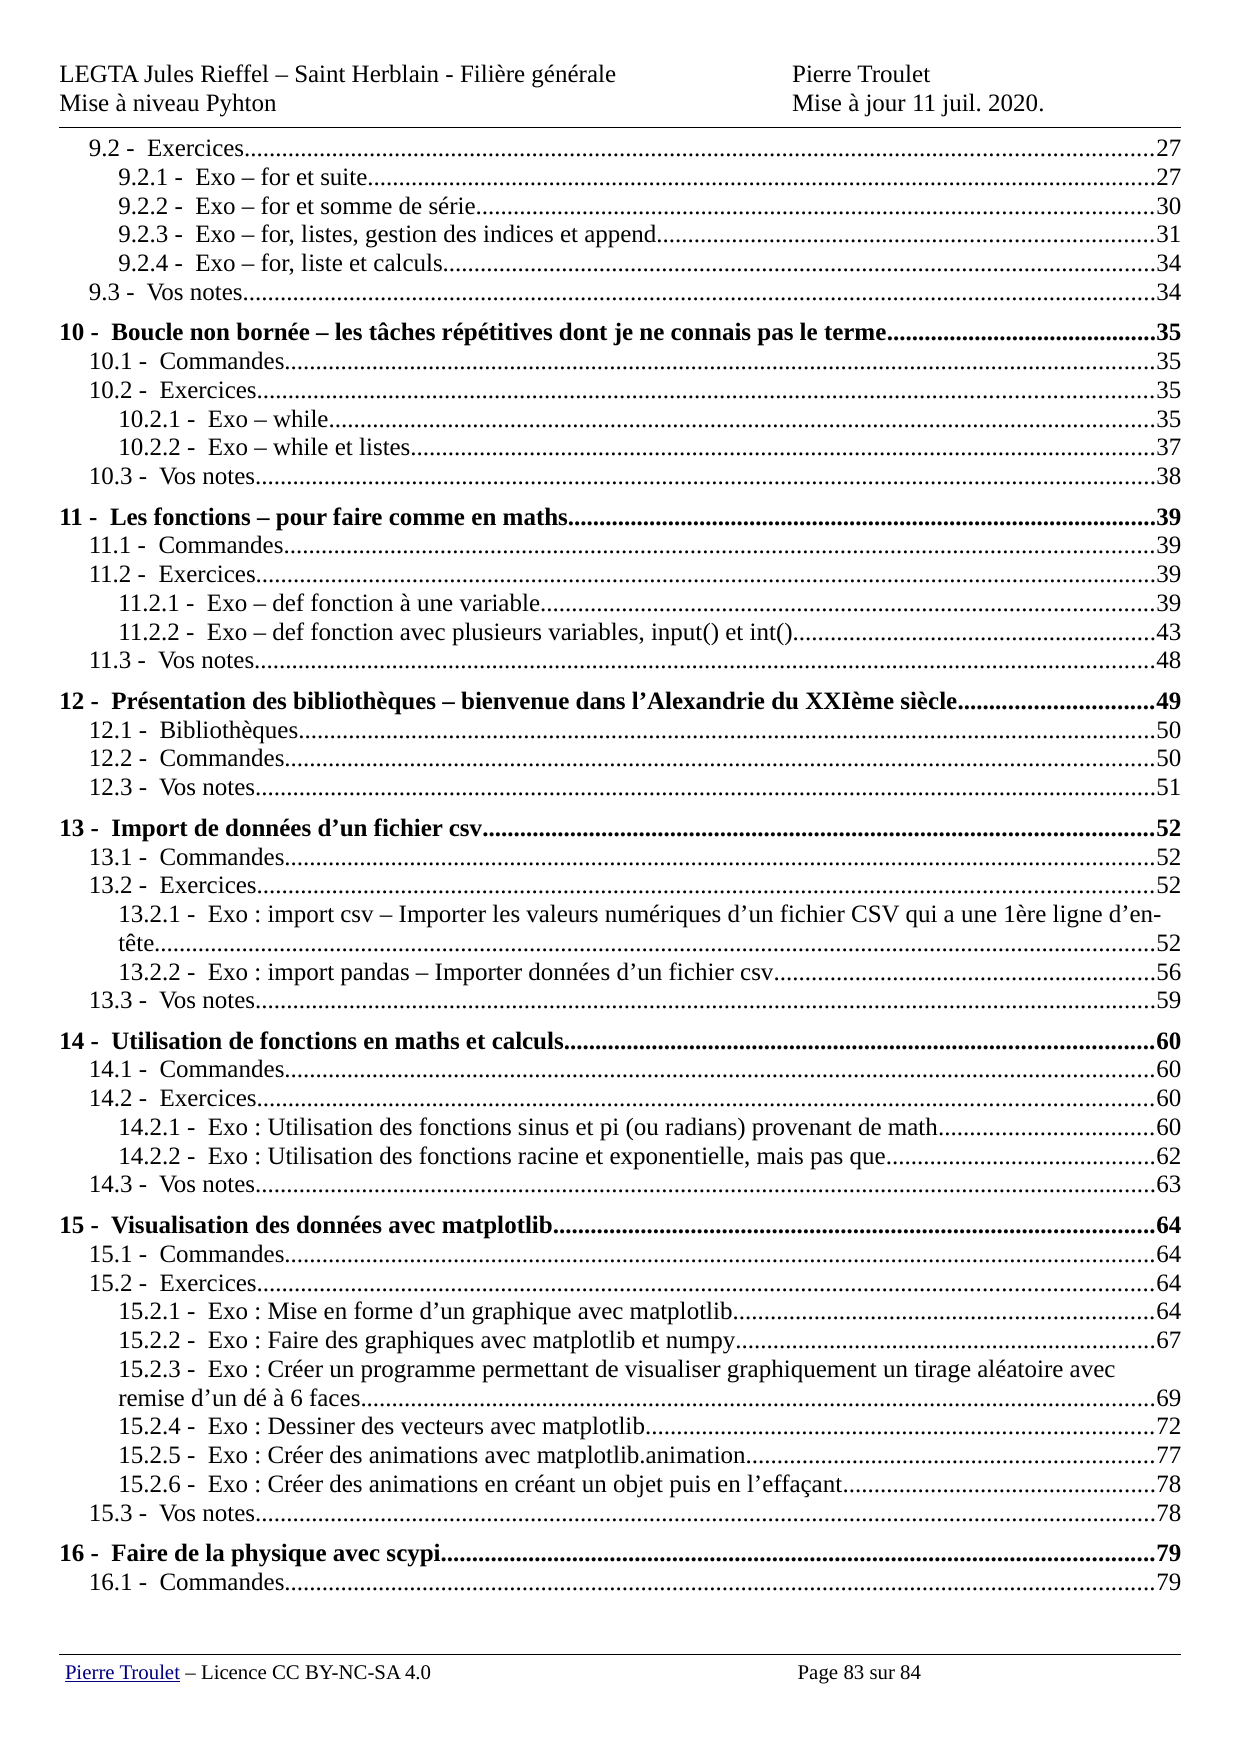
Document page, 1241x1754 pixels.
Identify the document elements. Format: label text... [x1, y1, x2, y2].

text 12 - Présentation des bibliothèques – bienvenue dans l’Alexandrie du XXIème siècle 49 [59, 686, 1181, 715]
text 11.3 - Vos notes 48 [88, 646, 1181, 674]
text 15.3 - Vos notes 78 [88, 1498, 1181, 1526]
text 12.2 - Commandes 50 [88, 743, 1181, 772]
text 11.2.1 - Exo – def fonction à une variable 39 [118, 588, 1181, 617]
text 13 - Import de données d’un fichier csv 52 [59, 813, 1181, 842]
text 15 - Visualisation des données avec matplotlib 64 [59, 1210, 1181, 1239]
text 14.1 - Commandes 60 [88, 1054, 1181, 1083]
text 10.2.1 - Exo – while 35 [118, 404, 1181, 432]
text 14.3 - Vos notes 63 [88, 1169, 1181, 1198]
text 10 - Boucle non bornée – les tâches répétitives dont je ne connais pas le terme 35 [59, 317, 1181, 346]
text 15.2.4 - Exo : Dessiner des vecteurs avec matplotlib 72 [118, 1411, 1181, 1440]
text 15.2 - Exercices 64 [88, 1268, 1181, 1296]
text 9.2.3 - Exo – for, listes, gestion des indices et append 31 [118, 219, 1181, 248]
text 9.2.2 - Exo – for et somme de série 30 [118, 191, 1181, 219]
text 15.2.3 - Exo : Créer un programme permettant de visualiser graphiquement un tirage aléatoire avec remise d’un dé à 6 faces. 69 [118, 1354, 1181, 1411]
text 15.2.1 - Exo : Mise en forme d’un graphique avec matplotlib 64 [118, 1296, 1181, 1325]
text 13.2.2 - Exo : import pandas – Importer données d’un fichier csv 56 [118, 957, 1181, 985]
text 15.2.5 - Exo : Créer des animations avec matplotlib.animation 77 [118, 1440, 1181, 1469]
text 11.2 - Exercices 39 [88, 559, 1181, 588]
text 11 - Les fonctions – pour faire comme en maths 39 [59, 502, 1181, 531]
text 13.3 - Vos notes 59 [88, 985, 1181, 1014]
text 10.2.2 - Exo – while et listes 37 [118, 432, 1181, 461]
text 9.2 - Exercices 27 [88, 133, 1181, 162]
text 10.1 - Commandes 35 [88, 346, 1181, 375]
text 13.1 - Commandes 52 [88, 842, 1181, 870]
text 9.3 - Vos notes 34 [88, 277, 1181, 306]
text 9.2.4 - Exo – for, liste et calculs 34 [118, 248, 1181, 277]
text 11.2.2 - Exo – def fonction avec plusieurs variables, input() et int() 43 [118, 617, 1181, 646]
text 10.2 - Exercices 35 [88, 375, 1181, 404]
text 15.2.6 - Exo : Créer des animations en créant un objet puis en l’effaçant 78 [118, 1469, 1181, 1498]
text 15.2.2 - Exo : Faire des graphiques avec matplotlib et numpy 67 [118, 1325, 1181, 1354]
text 12.1 - Bibliothèques 50 [88, 715, 1181, 743]
text 16.1 - Commandes 79 [88, 1567, 1181, 1596]
text 15.1 - Commandes 64 [88, 1239, 1181, 1268]
text 11.1 - Commandes 39 [88, 531, 1181, 559]
text 14.2.2 - Exo : Utilisation des fonctions racine et exponentielle, mais pas que... 62 [118, 1141, 1181, 1169]
text 14.2.1 - Exo : Utilisation des fonctions sinus et pi (ou radians) provenant de math 60 [118, 1112, 1181, 1141]
text 13.2 - Exercices 52 [88, 870, 1181, 899]
text 10.3 - Vos notes 38 [88, 461, 1181, 490]
text 14 - Utilisation de fonctions en maths et calculs 60 [59, 1026, 1181, 1054]
text 14.2 - Exercices 60 [88, 1083, 1181, 1112]
text 12.3 - Vos notes 51 [88, 772, 1181, 801]
text 9.2.1 - Exo – for et suite 27 [118, 162, 1181, 191]
text 13.2.1 - Exo : import csv – Importer les valeurs numériques d’un fichier CSV qui a une 1ère ligne d’en-tête 52 [118, 899, 1181, 957]
text 16 - Faire de la physique avec scypi 79 [59, 1538, 1181, 1567]
